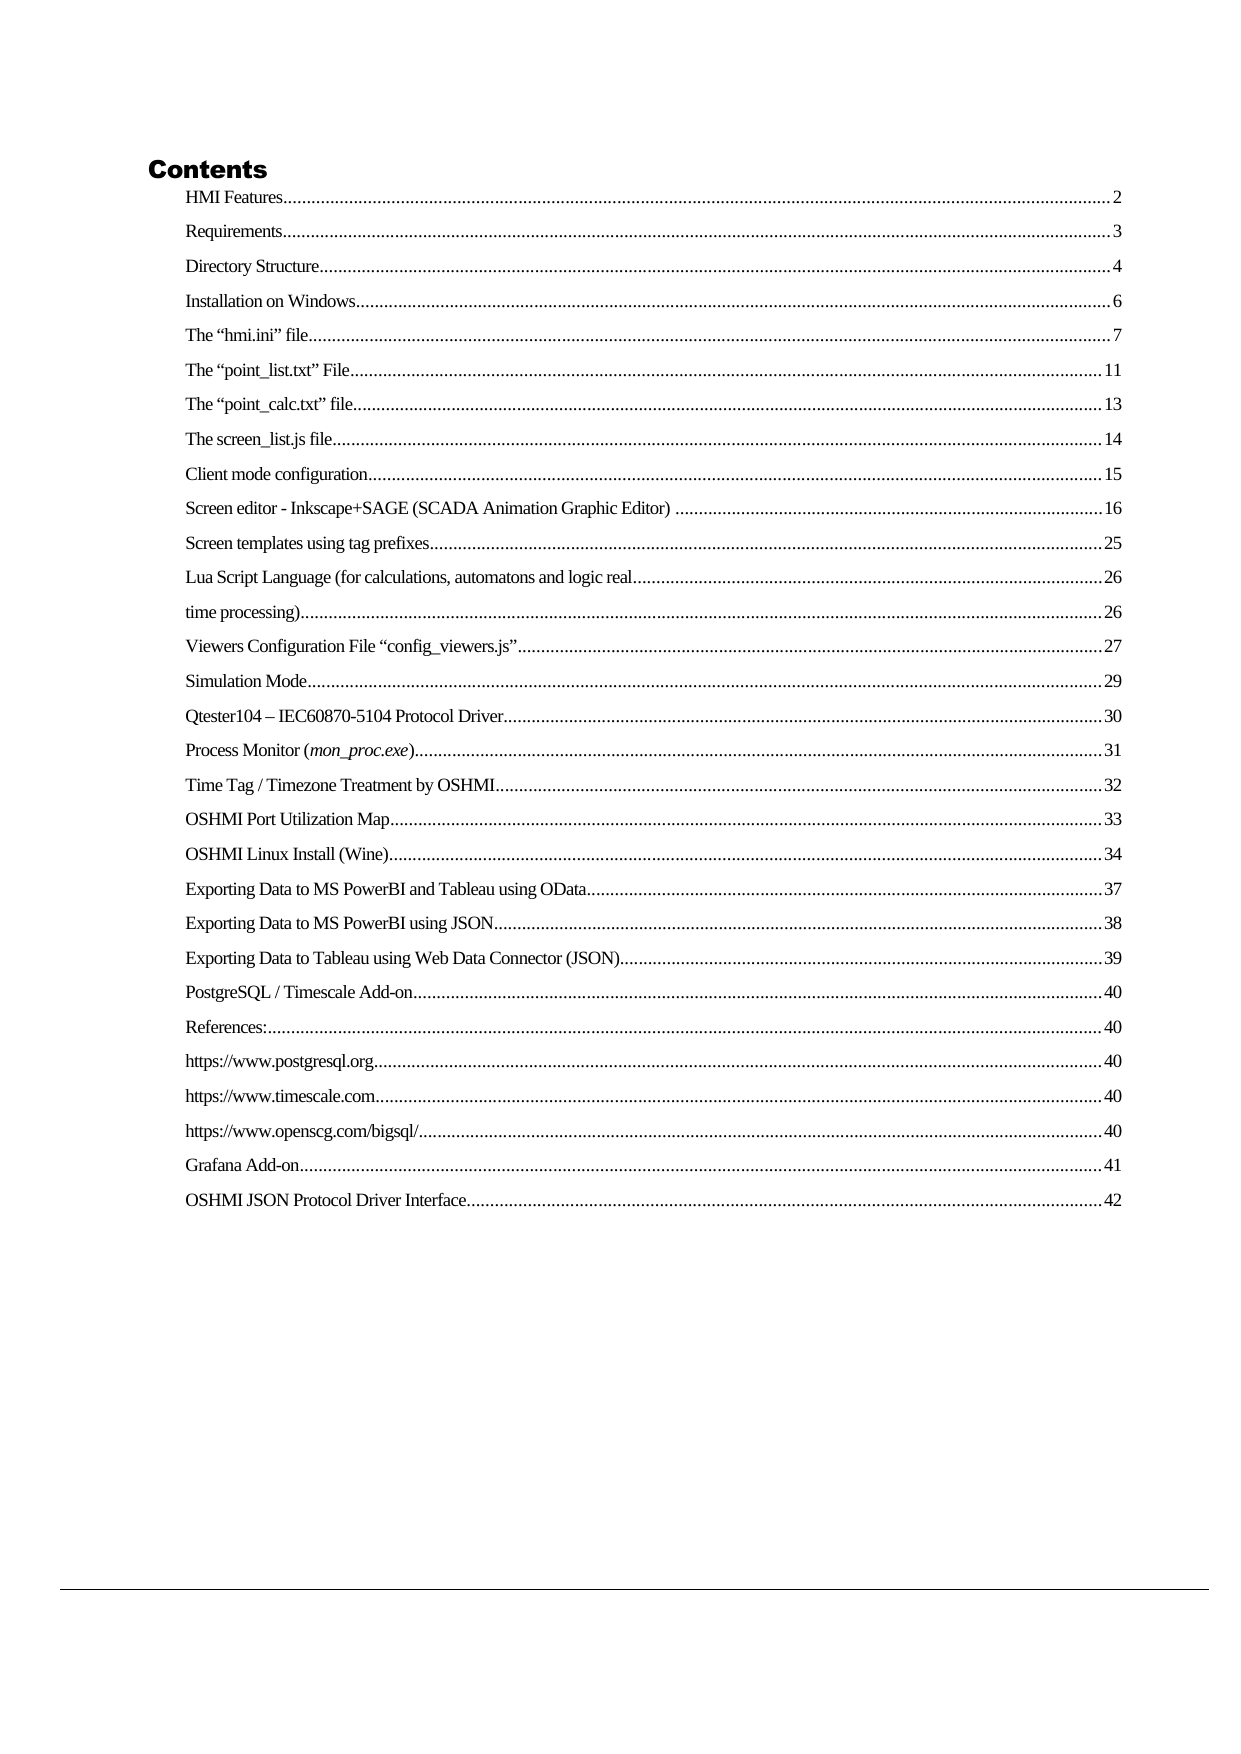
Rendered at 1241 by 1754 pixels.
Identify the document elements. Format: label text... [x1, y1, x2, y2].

text Lua Script Language (for calculations, automatons and logic real 26 [185, 566, 1122, 588]
text Simulation Mode 29 [185, 670, 1122, 692]
text Grafana Add-on 41 [185, 1154, 1122, 1176]
text https://www.openscg.com/bigsql/ 40 [185, 1119, 1122, 1141]
text HMI Features 2 [185, 186, 1122, 207]
text OSHMI JSON Protocol Driver Interface 42 [185, 1189, 1122, 1210]
text Exporting Data to MS PowerBI using JSON 38 [185, 912, 1122, 934]
text Viewers Configuration File “config_viewers.js” 27 [185, 635, 1122, 657]
text Requirements 3 [185, 220, 1122, 242]
text The “hmi.ini” file 7 [185, 324, 1122, 346]
text time processing) 26 [185, 601, 1122, 622]
text The “point_calc.txt” file 13 [185, 393, 1122, 415]
text The “point_list.txt” File 11 [185, 359, 1122, 380]
text OSHMI Linux Install (Wine) 34 [185, 843, 1122, 864]
text The screen_list.js file 14 [185, 428, 1122, 449]
text Process Monitor (mon_proc.exe) 31 [185, 739, 1122, 761]
text Client mode configuration 15 [185, 462, 1122, 484]
text References: 40 [185, 1016, 1122, 1037]
text Installation on Windows 6 [185, 289, 1122, 311]
text OSHMI Port Utilization Map 33 [185, 808, 1122, 830]
text Screen editor - Inkscape+SAGE (SCADA Animation Graphic Editor) 16 [185, 497, 1122, 519]
text https://www.postgresql.org 40 [185, 1050, 1122, 1072]
text Time Tag / Timezone Treatment by OSHMI 32 [185, 774, 1122, 795]
text PostgreSQL / Timescale Add-on 40 [185, 981, 1122, 1003]
text https://www.timescale.com 40 [185, 1085, 1122, 1107]
subtitle Contents [148, 136, 1122, 186]
text Screen templates using tag prefixes 25 [185, 532, 1122, 553]
text Qtester104 – IEC60870-5104 Protocol Driver 30 [185, 704, 1122, 726]
text Exporting Data to MS PowerBI and Tableau using OData 37 [185, 877, 1122, 899]
text Exporting Data to Tableau using Web Data Connector (JSON) 39 [185, 947, 1122, 968]
text Directory Structure 4 [185, 255, 1122, 277]
